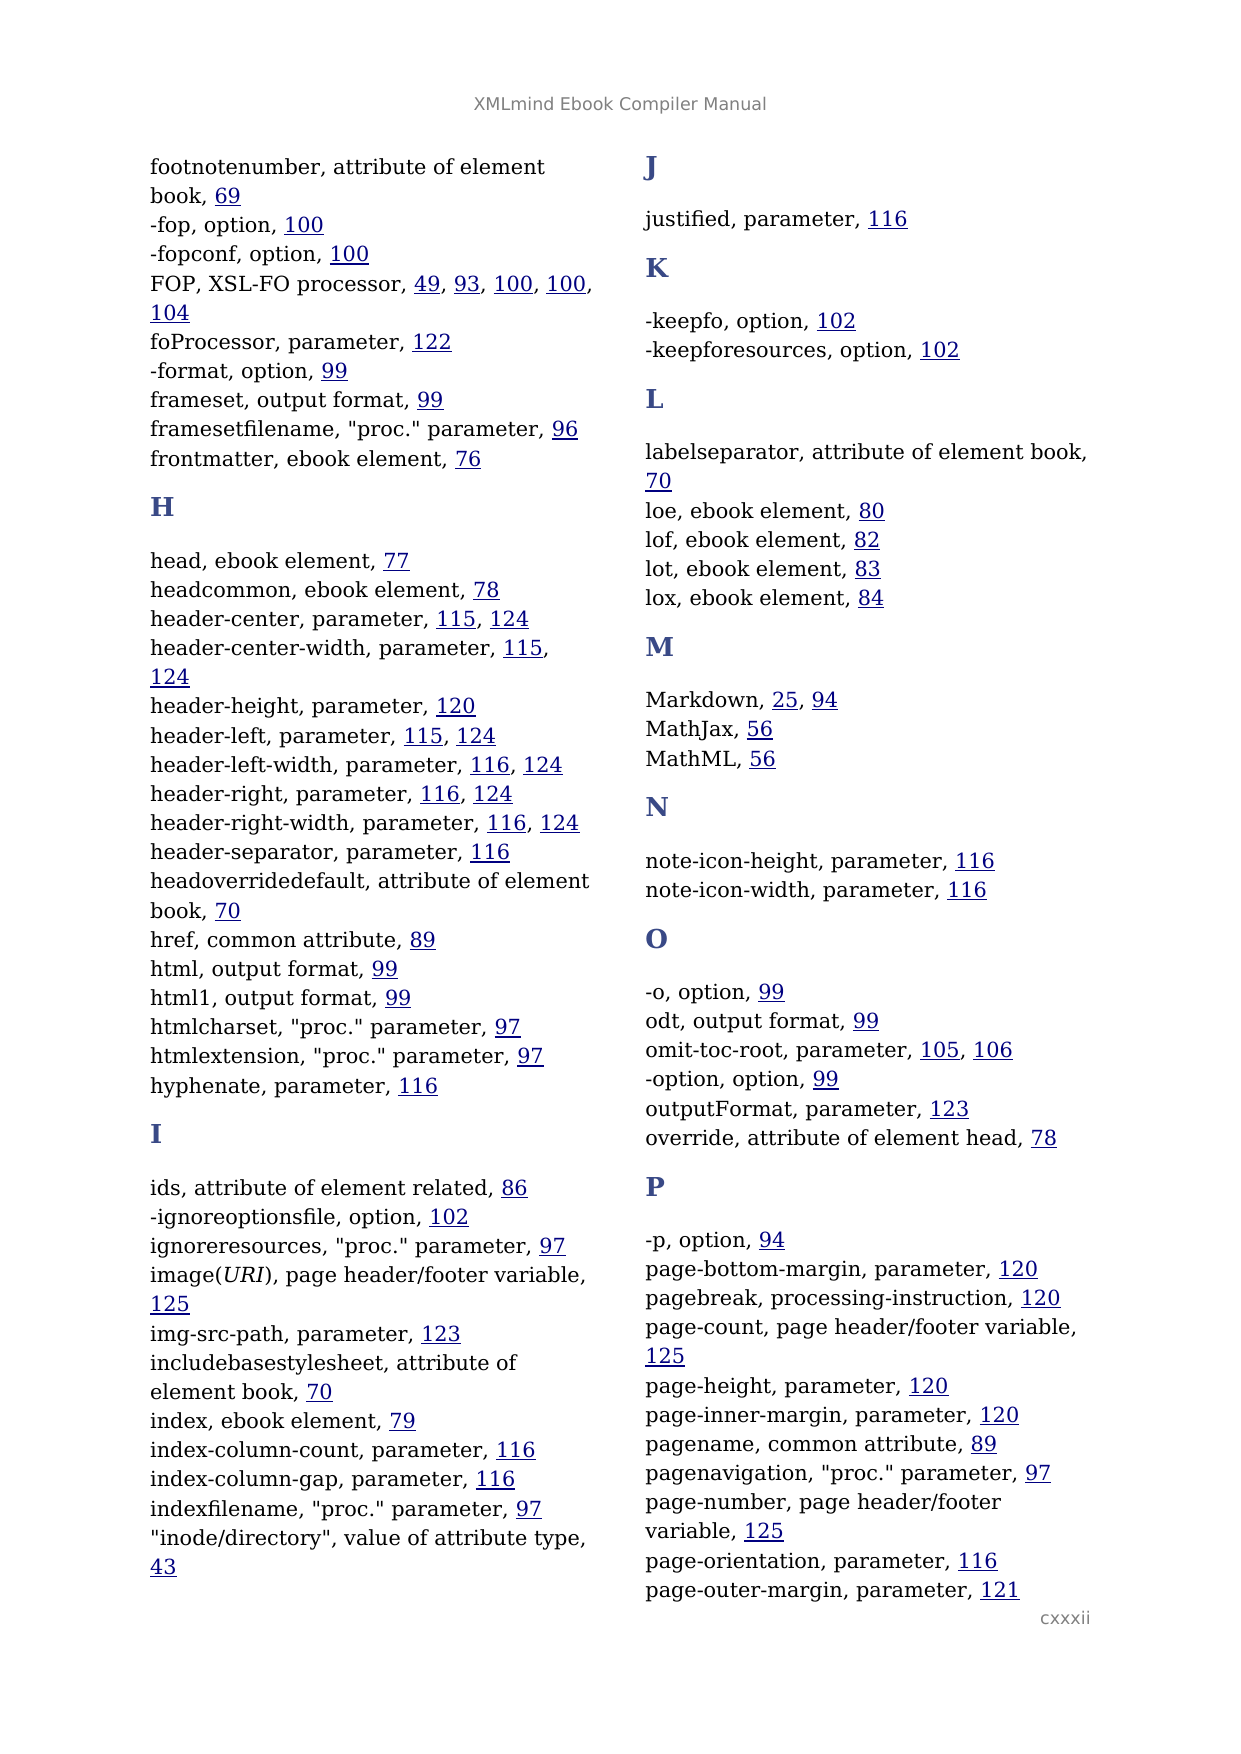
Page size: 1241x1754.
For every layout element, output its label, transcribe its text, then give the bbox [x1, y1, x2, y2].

text justified, parameter, 0 [645, 202, 1090, 231]
text framesetfilename, "proc." parameter, 0 [150, 412, 595, 442]
text -format, option, 0 [150, 354, 595, 383]
text index-column-gap, parameter, 0 [150, 1462, 595, 1492]
text H [150, 492, 595, 523]
text head, ebook element, 0 [150, 544, 595, 573]
text frameset, output format, 0 [150, 383, 595, 412]
text htmlextension, "proc." parameter, 0 [150, 1039, 595, 1069]
text override, attribute of element head, 0 [645, 1121, 1090, 1150]
text lot, ebook element, 0 [645, 552, 1090, 581]
text pagebreak, processing-instruction, 0 [645, 1281, 1090, 1310]
text "inode/directory", value of attribute type, 0 [150, 1521, 595, 1579]
text note-icon-height, parameter, 0 [645, 844, 1090, 873]
text lox, ebook element, 0 [645, 581, 1090, 610]
text page-number, page header/footer variable, 0 [645, 1485, 1090, 1544]
text indexfilename, "proc." parameter, 0 [150, 1492, 595, 1521]
text page-count, page header/footer variable, 0 [645, 1310, 1090, 1369]
text lof, ebook element, 0 [645, 523, 1090, 552]
text J [645, 150, 1090, 181]
text header-left, parameter, 0, 0 [150, 719, 595, 748]
text pagename, common attribute, 0 [645, 1427, 1090, 1456]
text -ignoreoptionsfile, option, 0 [150, 1200, 595, 1229]
text header-right, parameter, 0, 0 [150, 777, 595, 806]
text page-height, parameter, 0 [645, 1369, 1090, 1398]
text page-inner-margin, parameter, 0 [645, 1398, 1090, 1427]
text -keepfo, option, 0 [645, 304, 1090, 333]
text header-right-width, parameter, 0, 0 [150, 806, 595, 835]
text header-separator, parameter, 0 [150, 835, 595, 864]
text headoverridedefault, attribute of element book, 0 [150, 864, 595, 923]
text -p, option, 0 [645, 1223, 1090, 1252]
text P [645, 1171, 1090, 1202]
text htmlcharset, "proc." parameter, 0 [150, 1010, 595, 1039]
text index-column-count, parameter, 0 [150, 1433, 595, 1462]
text header-left-width, parameter, 0, 0 [150, 748, 595, 777]
text ignoreresources, "proc." parameter, 0 [150, 1229, 595, 1258]
text img-src-path, parameter, 0 [150, 1317, 595, 1346]
text outputFormat, parameter, 0 [645, 1092, 1090, 1121]
text FOP, XSL-FO processor, 0, 0, 0, 0, 0 [150, 267, 595, 325]
text MathJax, 0 [645, 712, 1090, 742]
text hyphenate, parameter, 0 [150, 1069, 595, 1098]
text L [645, 383, 1090, 414]
text header-center, parameter, 0, 0 [150, 602, 595, 631]
text I [150, 1119, 595, 1150]
text href, common attribute, 0 [150, 923, 595, 952]
text ids, attribute of element related, 0 [150, 1171, 595, 1200]
text labelseparator, attribute of element book, 0 [645, 435, 1090, 494]
text -option, option, 0 [645, 1062, 1090, 1092]
text -o, option, 0 [645, 975, 1090, 1004]
text index, ebook element, 0 [150, 1404, 595, 1433]
text odt, output format, 0 [645, 1004, 1090, 1033]
text html, output format, 0 [150, 952, 595, 981]
text page-orientation, parameter, 0 [645, 1544, 1090, 1573]
text Markdown, 0, 0 [645, 683, 1090, 712]
text -fop, option, 0 [150, 208, 595, 237]
text O [645, 923, 1090, 954]
text page-outer-margin, parameter, 0 [645, 1573, 1090, 1602]
text loe, ebook element, 0 [645, 494, 1090, 523]
text M [645, 631, 1090, 662]
text omit-toc-root, parameter, 0, 0 [645, 1033, 1090, 1062]
text header-height, parameter, 0 [150, 689, 595, 719]
text MathML, 0 [645, 742, 1090, 771]
text -fopconf, option, 0 [150, 237, 595, 267]
text K [645, 252, 1090, 283]
text frontmatter, ebook element, 0 [150, 442, 595, 471]
text image(URI), page header/footer variable, 0 [150, 1258, 595, 1317]
text headcommon, ebook element, 0 [150, 573, 595, 602]
text pagenavigation, "proc." parameter, 0 [645, 1456, 1090, 1485]
text note-icon-width, parameter, 0 [645, 873, 1090, 902]
text foProcessor, parameter, 0 [150, 325, 595, 354]
text page-bottom-margin, parameter, 0 [645, 1252, 1090, 1281]
text header-center-width, parameter, 0, 0 [150, 631, 595, 689]
text N [645, 792, 1090, 823]
text html1, output format, 0 [150, 981, 595, 1010]
text footnotenumber, attribute of element book, 0 [150, 150, 595, 208]
text includebasestylesheet, attribute of element book, 0 [150, 1346, 595, 1404]
text -keepforesources, option, 0 [645, 333, 1090, 362]
